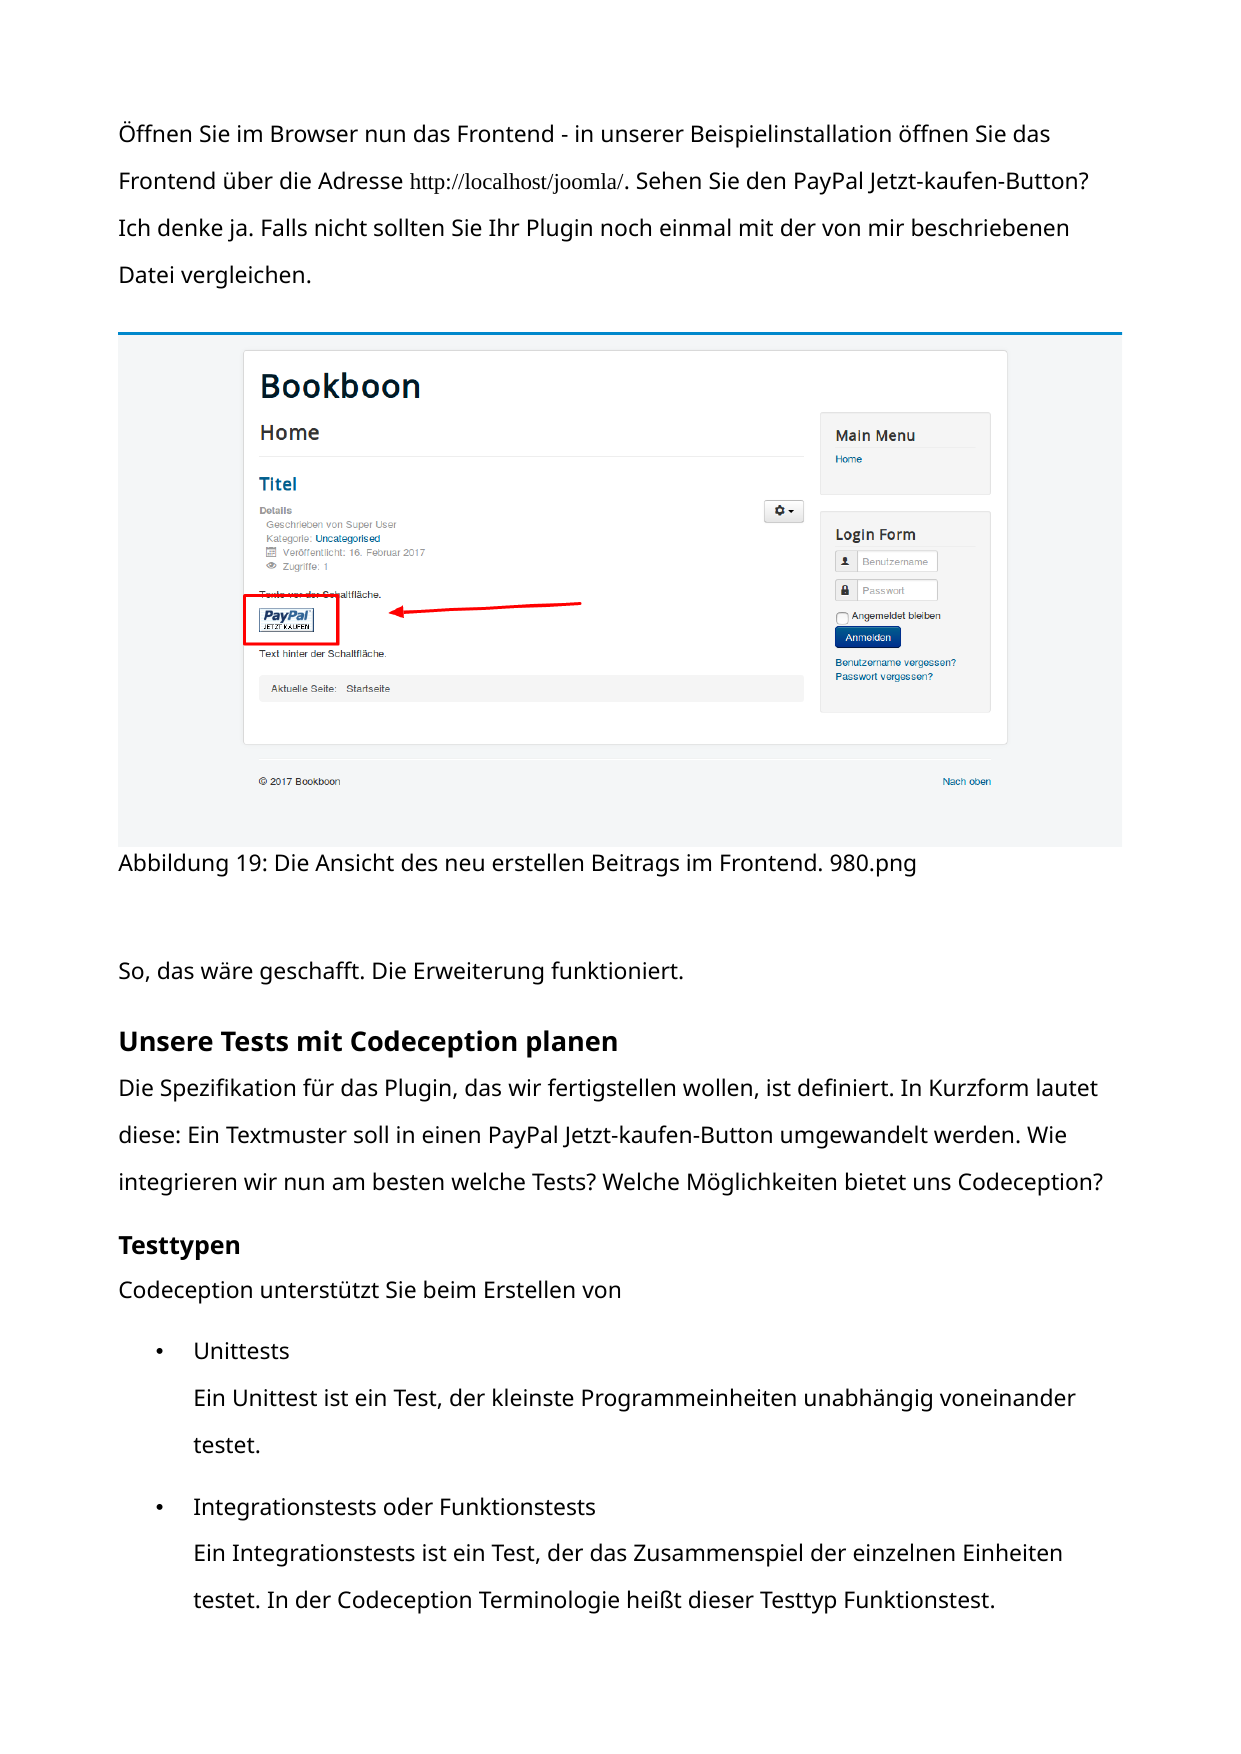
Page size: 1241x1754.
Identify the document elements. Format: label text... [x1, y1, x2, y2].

list Unittests Ein Unittest ist ein Test, der kleinste Programmeinheiten unabhängig voneinander testet. [156, 1335, 1122, 1460]
list Integrationstests oder Funktionstests Ein Integrationstests ist ein Test, der das Zusammenspiel der einzelnen Einheiten testet. In der Codeception Terminologie heißt dieser Testtyp Funktionstest. [156, 1491, 1122, 1616]
text Abbildung 19: Die Ansicht des neu erstellen Beitrags im Frontend. 980.png [118, 847, 1122, 878]
subtitle Unsere Tests mit Codeception planen [118, 1023, 1122, 1059]
text Codeception unterstützt Sie beim Erstellen von [118, 1274, 1122, 1305]
picture [118, 336, 1123, 847]
text Die Spezifikation für das Plugin, das wir fertigstellen wollen, ist definiert. In Kurzform lautet diese: Ein Textmuster soll in einen PayPal Jetzt-kaufen-Button umgewandelt werden. Wie integrieren wir nun am besten welche Tests? Welche Möglichkeiten bietet uns Codeception? [118, 1072, 1122, 1197]
text Öffnen Sie im Browser nun das Frontend - in unserer Beispielinstallation öffnen Sie das Frontend über die Adresse http://localhost/joomla/. Sehen Sie den PayPal Jetzt-kaufen-Button? Ich denke ja. Falls nicht sollten Sie Ihr Plugin noch einmal mit der von mir beschriebenen Datei vergleichen. [118, 118, 1122, 290]
subtitle Testtypen [118, 1227, 1122, 1261]
text So, das wäre geschafft. Die Erweiterung funktioniert. [118, 955, 1122, 986]
